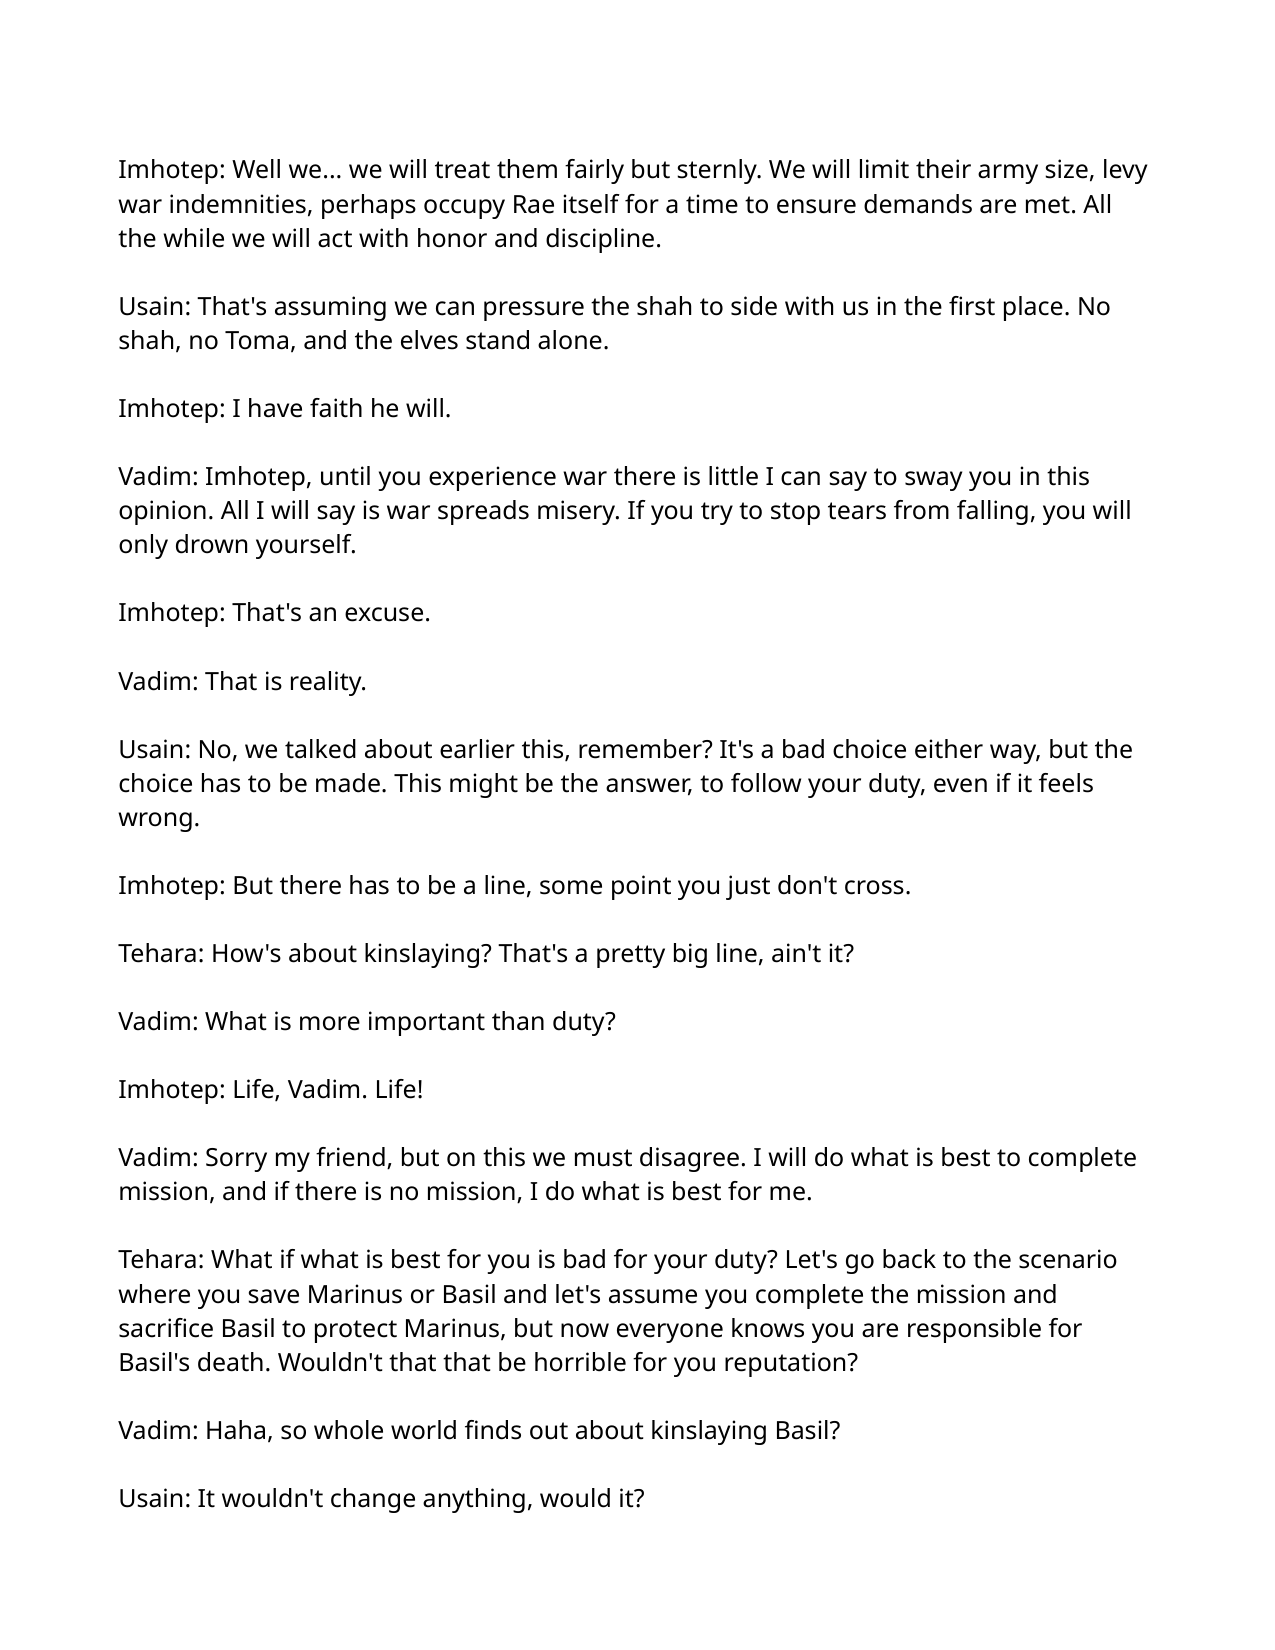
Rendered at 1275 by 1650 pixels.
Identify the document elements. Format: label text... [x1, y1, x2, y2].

text Usain: That's assuming we can pressure the shah to side with us in the first place. No shah, no Toma, and the elves stand alone. [118, 288, 1157, 357]
text Imhotep: I have faith he will. [118, 391, 1157, 425]
text Imhotep: That's an excuse. [118, 595, 1157, 629]
text Imhotep: Life, Vadim. Life! [118, 1072, 1157, 1106]
text Usain: No, we talked about earlier this, remember? It's a bad choice either way, but the choice has to be made. This might be the answer, to follow your duty, even if it feels wrong. [118, 731, 1157, 833]
text Tehara: How's about kinslaying? That's a pretty big line, ain't it? [118, 936, 1157, 970]
text Imhotep: But there has to be a line, some point you just don't cross. [118, 867, 1157, 902]
text Vadim: Imhotep, until you experience war there is little I can say to sway you in this opinion. All I will say is war spreads misery. If you try to stop tears from falling, you will only drown yourself. [118, 459, 1157, 561]
text Vadim: That is reality. [118, 663, 1157, 697]
text Vadim: What is more important than duty? [118, 1004, 1157, 1038]
text Vadim: Sorry my friend, but on this we must disagree. I will do what is best to complete mission, and if there is no mission, I do what is best for me. [118, 1140, 1157, 1208]
text Imhotep: Well we... we will treat them fairly but sternly. We will limit their army size, levy war indemnities, perhaps occupy Rae itself for a time to ensure demands are met. All the while we will act with honor and discipline. [118, 152, 1157, 254]
text Usain: It wouldn't change anything, would it? [118, 1481, 1157, 1515]
text Vadim: Haha, so whole world finds out about kinslaying Basil? [118, 1412, 1157, 1447]
text Tehara: What if what is best for you is bad for your duty? Let's go back to the scenario where you save Marinus or Basil and let's assume you complete the mission and sacrifice Basil to protect Marinus, but now everyone knows you are responsible for Basil's death. Wouldn't that that be horrible for you reputation? [118, 1242, 1157, 1378]
